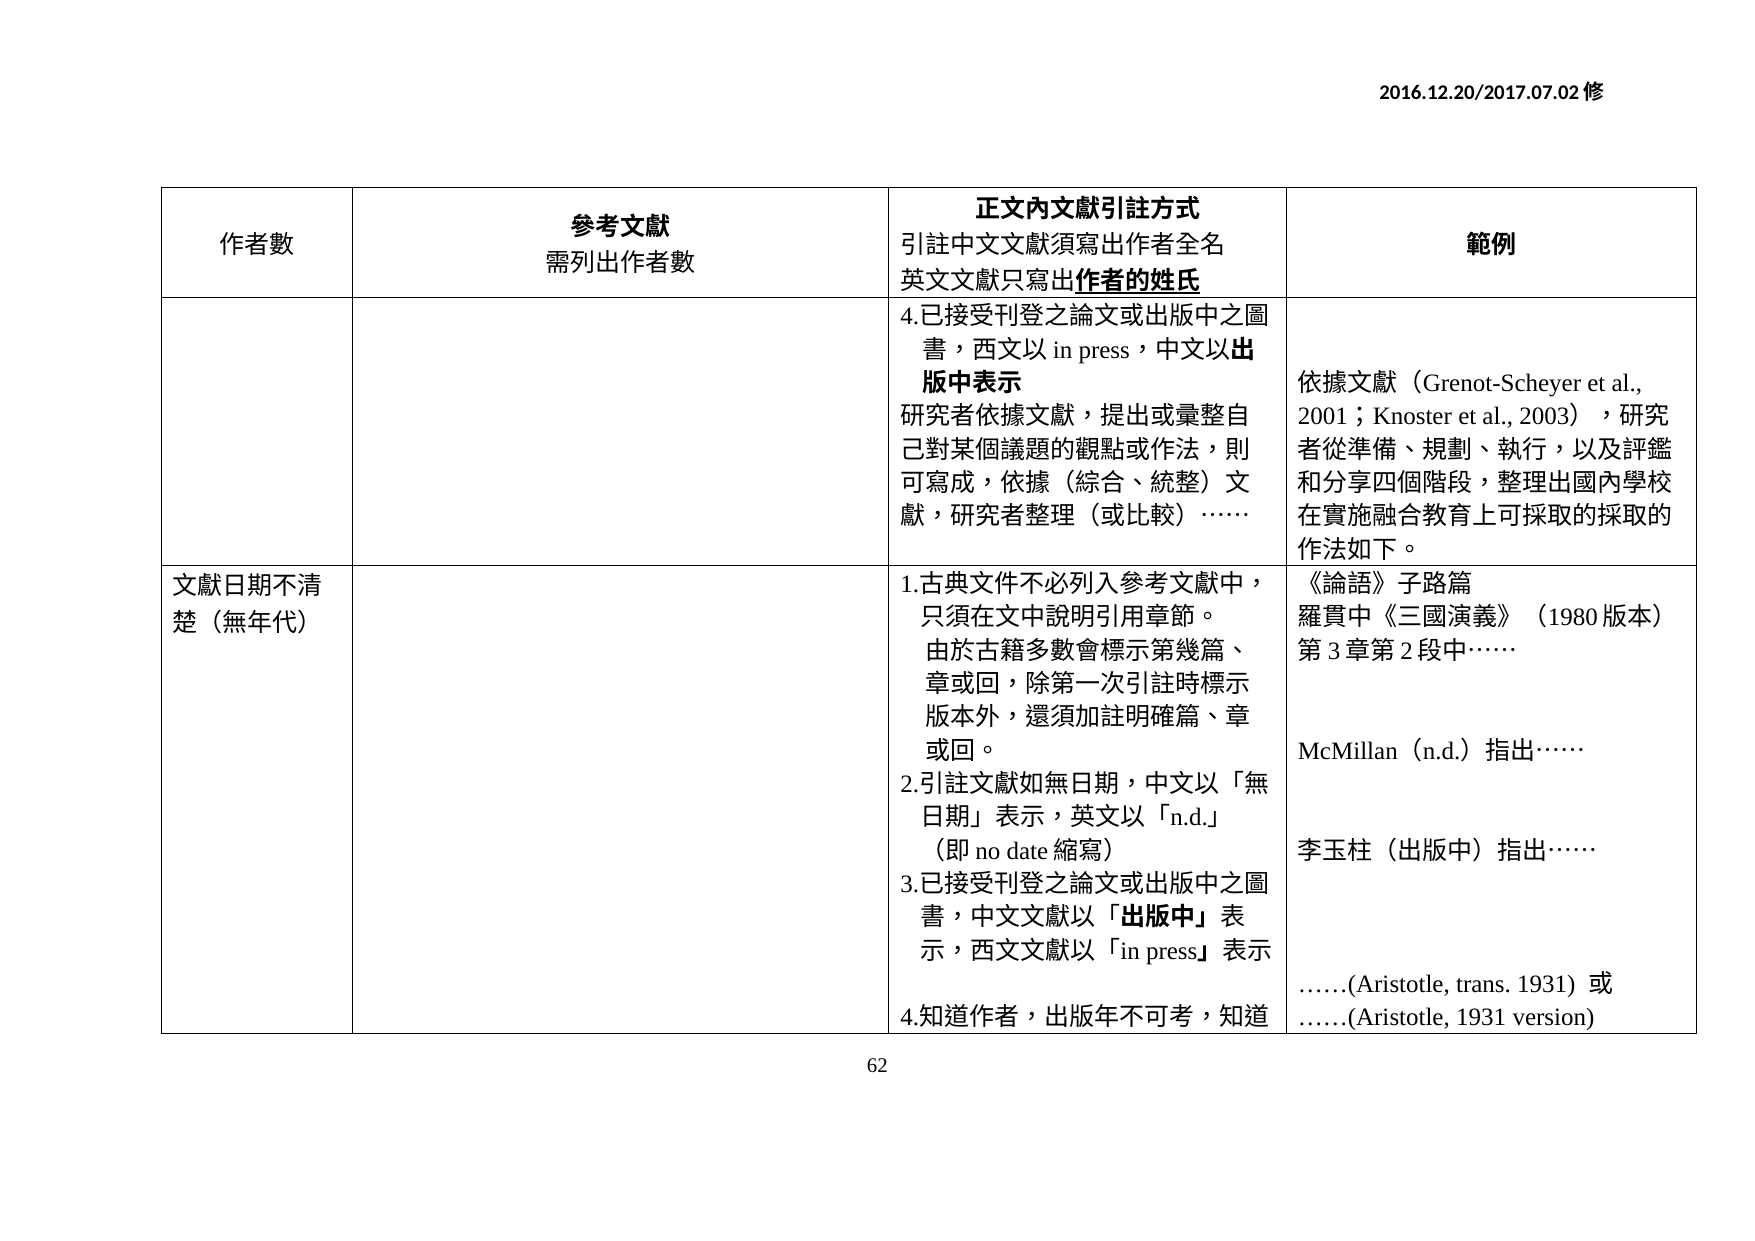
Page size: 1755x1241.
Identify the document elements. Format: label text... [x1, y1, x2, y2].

table_cell [162, 298, 352, 565]
table_cell [353, 298, 888, 565]
table_cell 依據文獻（Grenot-Scheyer et al., 2001；Knoster et al., 2003），研究者從準備、規劃、執行，以及評鑑和分享四個階段，整理出國內學校在實施融合教育上可採取的採取的作法如下。 [1287, 298, 1696, 565]
table_header 作者數 [162, 188, 352, 297]
table_header 範例 [1287, 188, 1696, 297]
table_header 參考文獻 需列出作者數 [353, 188, 888, 297]
table_header 正文內文獻引註方式 引註中文文獻須寫出作者全名 英文文獻只寫出作者的姓氏 [889, 188, 1286, 297]
table_cell 4.已接受刊登之論文或出版中之圖書，西文以in press，中文以出版中表示 研究者依據文獻，提出或彚整自己對某個議題的觀點或作法，則可寫成，依據（綜合、統整）文獻，研究者整理（或比較）…… [889, 298, 1286, 565]
table_cell 《論語》子路篇 羅貫中《三國演義》（1980版本）第3章第2段中…… McMillan（n.d.）指出…… 李玉柱（出版中）指出…… ……(Aristotle, trans. 1931) 或 ……(Aristotle, 1931 version) [1287, 566, 1696, 1032]
table_cell [353, 566, 888, 1032]
table_cell 1.古典文件不必列入參考文獻中，只須在文中說明引用章節。 由於古籍多數會標示第幾篇、章或回，除第一次引註時標示版本外，還須加註明確篇、章或回。 2.引註文獻如無日期，中文以「無日期」表示，英文以「n.d.」（即no date縮寫） 3.已接受刊登之論文或出版中之圖書，中文文獻以「出版中」表示，西文文獻以「in press」表示 4.知道作者，出版年不可考，知道 [889, 566, 1286, 1032]
table_cell 文獻日期不清楚（無年代） [162, 566, 352, 1032]
